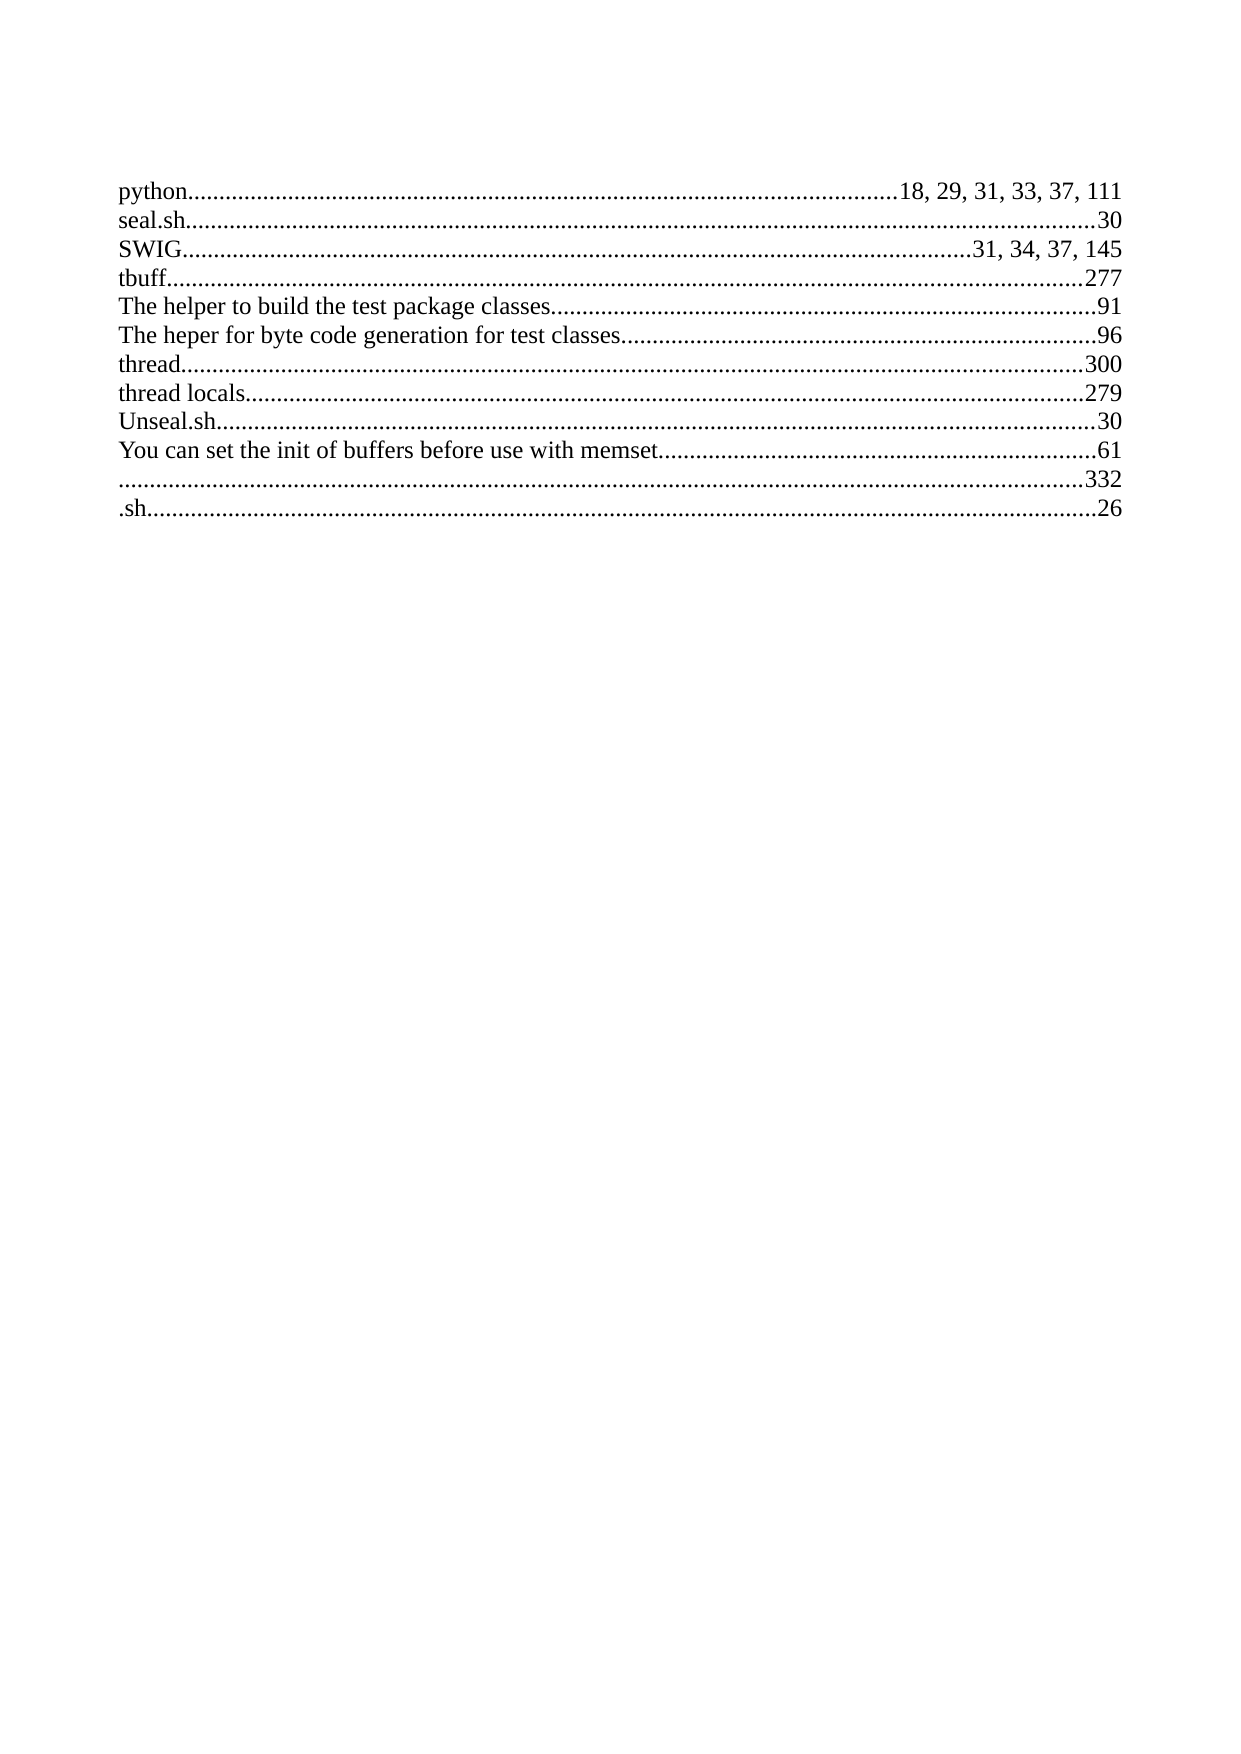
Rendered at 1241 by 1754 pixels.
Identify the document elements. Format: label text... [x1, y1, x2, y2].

text tbuff 277 [118, 263, 1122, 291]
text 332 [118, 464, 1122, 493]
text thread locals 279 [118, 378, 1122, 406]
text You can set the init of buffers before use with memset. 61 [118, 435, 1122, 464]
text seal.sh 30 [118, 205, 1122, 234]
text thread 300 [118, 349, 1122, 378]
text Unseal.sh 30 [118, 406, 1122, 435]
text python 18, 29, 31, 33, 37, 111 [118, 176, 1122, 205]
text The heper for byte code generation for test classes. 96 [118, 320, 1122, 349]
text SWIG 31, 34, 37, 145 [118, 234, 1122, 263]
text The helper to build the test package classes. 91 [118, 291, 1122, 320]
text .sh 26 [118, 493, 1122, 521]
